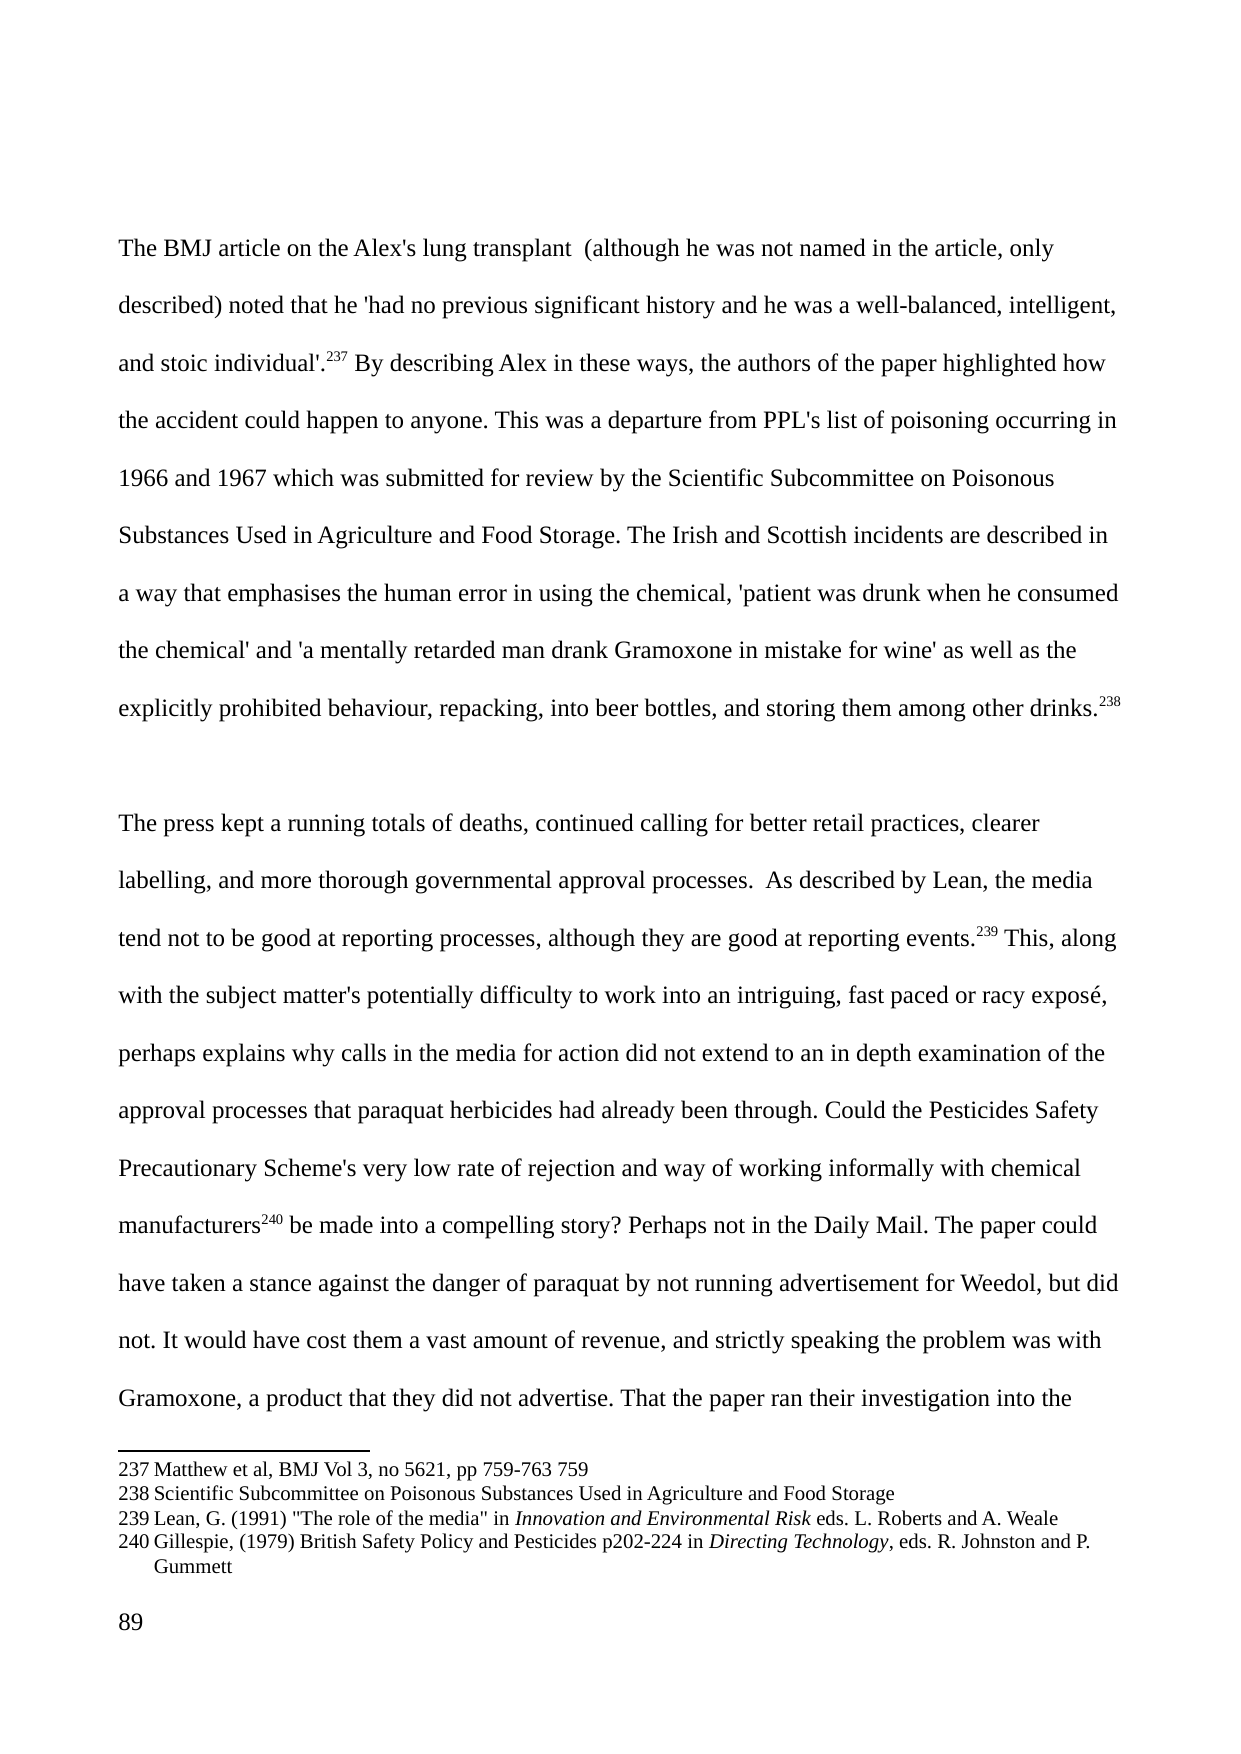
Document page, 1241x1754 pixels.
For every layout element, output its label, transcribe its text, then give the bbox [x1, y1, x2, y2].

text Gillespie, (1979) British Safety Policy and Pesticides p202-224 in Directing Technology, eds. R. Johnston and P. Gummett [118, 1529, 1122, 1578]
text Scientific Subcommittee on Poisonous Substances Used in Agriculture and Food Storage [118, 1481, 1122, 1505]
text The BMJ article on the Alex's lung transplant (although he was not named in the article, only described) noted that he 'had no previous significant history and he was a well-balanced, intelligent, and stoic individual'. By describing Alex in these ways, the authors of the paper highlighted how the accident could happen to anyone. This was a departure from PPL's list of poisoning occurring in 1966 and 1967 which was submitted for review by the Scientific Subcommittee on Poisonous Substances Used in Agriculture and Food Storage. The Irish and Scottish incidents are described in a way that emphasises the human error in using the chemical, 'patient was drunk when he consumed the chemical' and 'a mentally retarded man drank Gramoxone in mistake for wine' as well as the explicitly prohibited behaviour, repacking, into beer bottles, and storing them among other drinks. [118, 233, 1122, 722]
text Lean, G. (1991) "The role of the media" in Innovation and Environmental Risk eds. L. Roberts and A. Weale [118, 1505, 1122, 1529]
text Matthew et al, BMJ Vol 3, no 5621, pp 759-763 759 [118, 1457, 1122, 1481]
text The press kept a running totals of deaths, continued calling for better retail practices, clearer labelling, and more thorough governmental approval processes. As described by Lean, the media tend not to be good at reporting processes, although they are good at reporting events. This, along with the subject matter's potentially difficulty to work into an intriguing, fast paced or racy exposé, perhaps explains why calls in the media for action did not extend to an in depth examination of the approval processes that paraquat herbicides had already been through. Could the Pesticides Safety Precautionary Scheme's very low rate of rejection and way of working informally with chemical manufacturers be made into a compelling story? Perhaps not in the Daily Mail. The paper could have taken a stance against the danger of paraquat by not running advertisement for Weedol, but did not. It would have cost them a vast amount of revenue, and strictly speaking the problem was with Gramoxone, a product that they did not advertise. That the paper ran their investigation into the [118, 808, 1122, 1412]
